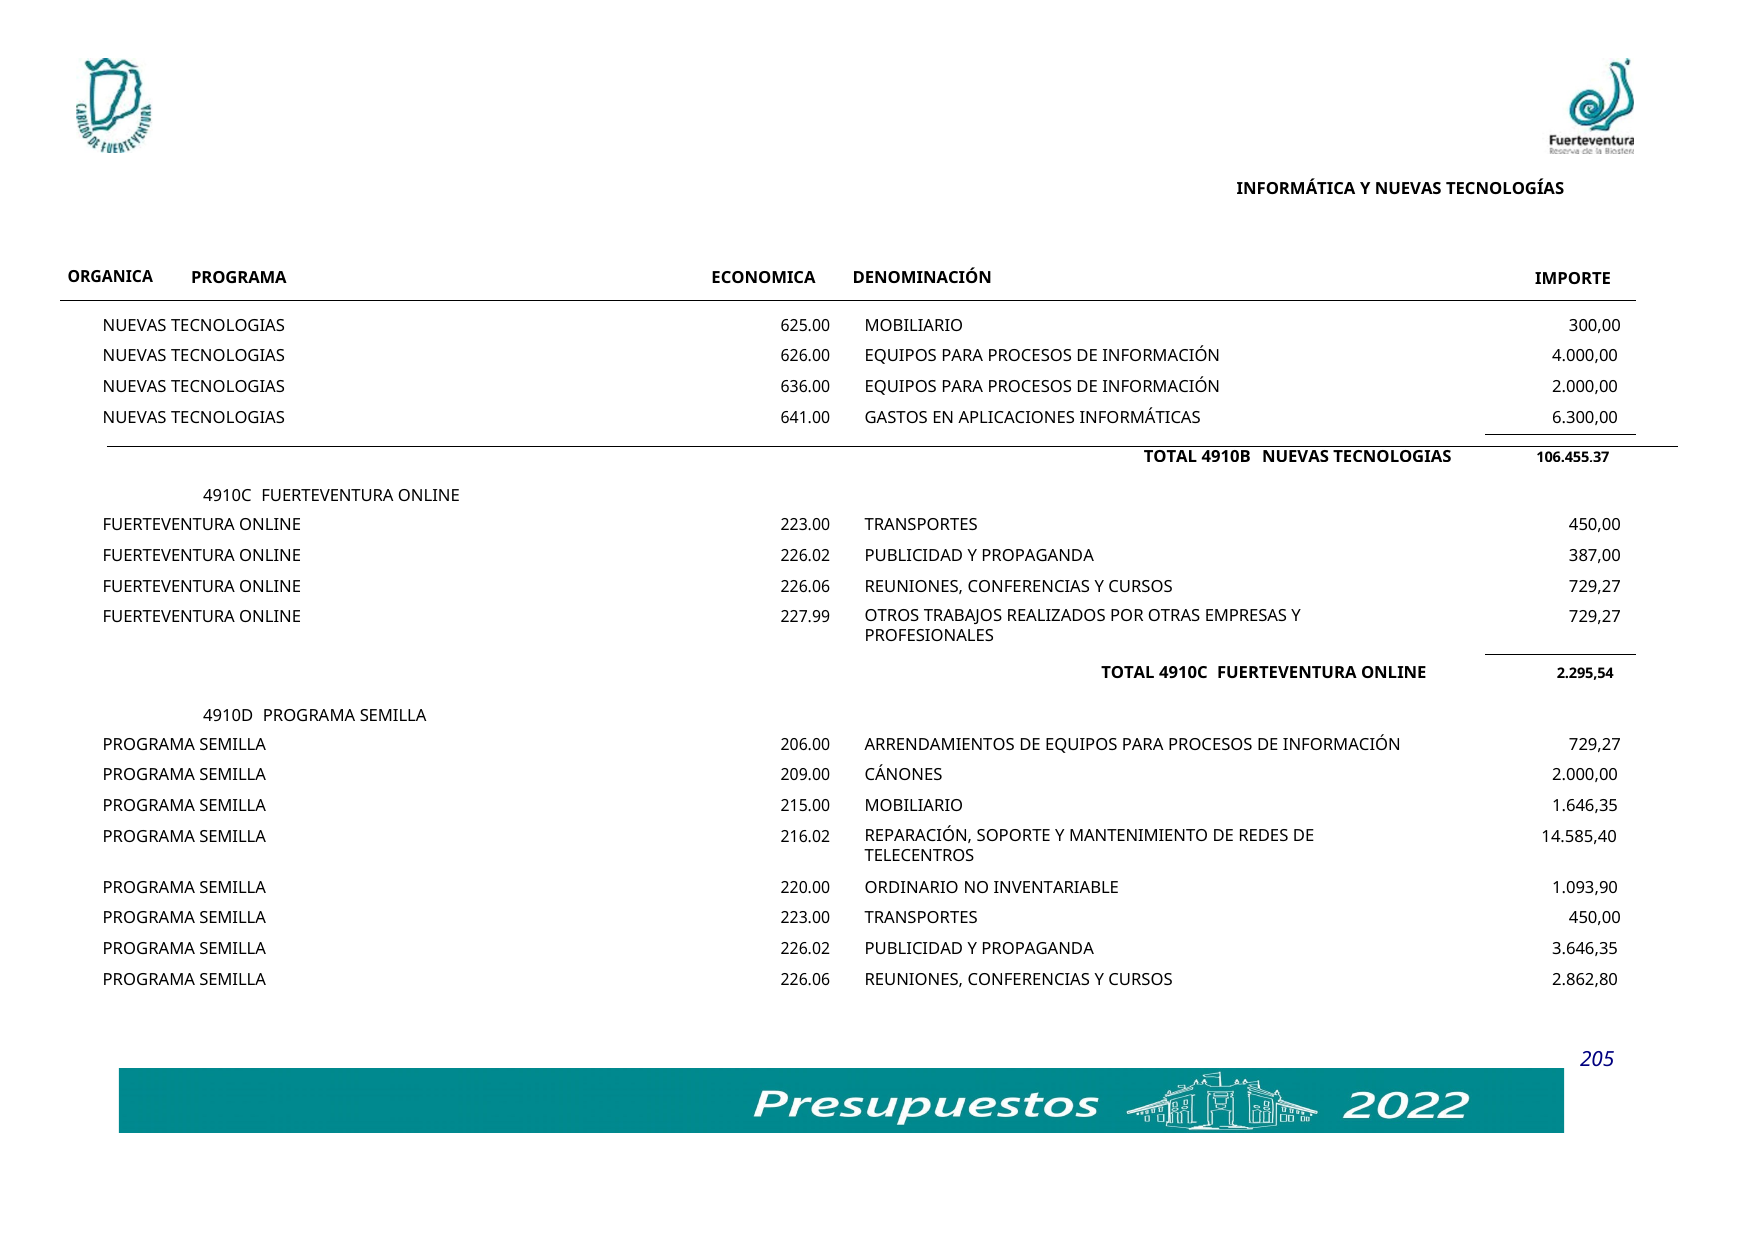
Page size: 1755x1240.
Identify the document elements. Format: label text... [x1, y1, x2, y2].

table_header DENOMINACIÓN [841, 258, 1257, 300]
table_cell 3.646,35 [1485, 933, 1636, 963]
table_cell 2.295,54 [1485, 655, 1636, 681]
table_cell 300,00 [1485, 301, 1636, 340]
table_cell 216.02 [515, 820, 841, 871]
table_cell [1258, 462, 1485, 509]
table_cell 206.00 [515, 729, 841, 759]
table_cell 220.00 [515, 871, 841, 902]
table_cell [1258, 301, 1485, 340]
table_cell [1258, 681, 1485, 729]
table_cell 2.862,80 [1485, 963, 1636, 994]
table_cell FUERTEVENTURA ONLINE [60, 509, 515, 539]
table_cell GASTOS EN APLICACIONES INFORMÁTICAS [841, 401, 1257, 434]
table_cell 625.00 [515, 301, 841, 340]
table_cell 4.000,00 [1485, 340, 1636, 371]
table_cell 2.000,00 [1485, 371, 1636, 401]
table_cell 223.00 [515, 902, 841, 933]
table_cell 1.093,90 [1485, 871, 1636, 902]
table_cell 226.06 [515, 963, 841, 994]
table_cell NUEVAS TECNOLOGIAS [1258, 447, 1485, 462]
table_cell REUNIONES, CONFERENCIAS Y CURSOS [841, 963, 1485, 994]
table_cell 223.00 [515, 509, 841, 539]
table_cell REUNIONES, CONFERENCIAS Y CURSOS [841, 570, 1485, 601]
table_cell PUBLICIDAD Y PROPAGANDA [841, 540, 1485, 570]
table_cell [1485, 462, 1636, 509]
table_cell TOTAL 4910B [841, 447, 1257, 462]
table_header ECONOMICA [515, 258, 841, 300]
table_cell 626.00 [515, 340, 841, 371]
table_cell CÁNONES [841, 759, 1485, 790]
table_cell 226.06 [515, 570, 841, 601]
table_cell 4910D PROGRAMA SEMILLA [60, 681, 515, 729]
table_cell TOTAL 4910C FUERTEVENTURA ONLINE [841, 654, 1485, 681]
table_header IMPORTE [1485, 258, 1636, 300]
table_cell 4910C FUERTEVENTURA ONLINE [60, 462, 515, 509]
table_cell PUBLICIDAD Y PROPAGANDA [841, 933, 1485, 963]
table_cell [60, 434, 515, 462]
table_cell [1258, 401, 1485, 434]
table_cell [1258, 434, 1485, 446]
table_cell PROGRAMA SEMILLA [60, 759, 515, 790]
table_cell ARRENDAMIENTOS DE EQUIPOS PARA PROCESOS DE INFORMACIÓN [841, 729, 1485, 759]
table_cell PROGRAMA SEMILLA [60, 933, 515, 963]
table_cell NUEVAS TECNOLOGIAS [60, 301, 515, 340]
table_cell [841, 462, 1257, 509]
table_cell NUEVAS TECNOLOGIAS [60, 371, 515, 401]
table_cell 215.00 [515, 790, 841, 820]
table_cell REPARACIÓN, SOPORTE Y MANTENIMIENTO DE REDES DE TELECENTROS [841, 820, 1485, 871]
table_cell [60, 654, 515, 681]
table_cell TRANSPORTES [841, 902, 1485, 933]
table_cell ORDINARIO NO INVENTARIABLE [841, 871, 1485, 902]
table_cell [515, 681, 841, 729]
table_cell 1.646,35 [1485, 790, 1636, 820]
table_cell [515, 434, 841, 446]
table_cell 636.00 [515, 371, 841, 401]
table_cell PROGRAMA SEMILLA [60, 820, 515, 871]
table_cell 729,27 [1485, 601, 1636, 654]
table_cell 226.02 [515, 540, 841, 570]
table_cell FUERTEVENTURA ONLINE [60, 540, 515, 570]
table_cell NUEVAS TECNOLOGIAS [60, 340, 515, 371]
table_cell PROGRAMA SEMILLA [60, 729, 515, 759]
table_cell [515, 462, 841, 509]
table_cell [515, 654, 841, 681]
table_cell 641.00 [515, 401, 841, 434]
table_cell 450,00 [1485, 902, 1636, 933]
table_cell 387,00 [1485, 540, 1636, 570]
table_cell FUERTEVENTURA ONLINE [60, 601, 515, 654]
table_cell 2.000,00 [1485, 759, 1636, 790]
table_cell 14.585,40 [1485, 820, 1636, 871]
table_cell PROGRAMA SEMILLA [60, 963, 515, 994]
table_cell [1485, 681, 1636, 729]
table_cell 106.455,37 [1485, 447, 1636, 462]
table_cell OTROS TRABAJOS REALIZADOS POR OTRAS EMPRESAS Y PROFESIONALES [841, 601, 1485, 654]
table_cell PROGRAMA SEMILLA [60, 790, 515, 820]
table_cell [841, 434, 1257, 446]
table_cell EQUIPOS PARA PROCESOS DE INFORMACIÓN [841, 371, 1257, 401]
table_cell EQUIPOS PARA PROCESOS DE INFORMACIÓN [841, 340, 1257, 371]
table_cell PROGRAMA SEMILLA [60, 871, 515, 902]
table_cell 209.00 [515, 759, 841, 790]
table_cell MOBILIARIO [841, 790, 1485, 820]
table_cell TRANSPORTES [841, 509, 1485, 539]
table_header ORGANICA PROGRAMA [60, 258, 515, 300]
table_cell 729,27 [1485, 729, 1636, 759]
table_cell [515, 447, 841, 462]
table_cell 450,00 [1485, 509, 1636, 539]
table_cell [1258, 371, 1485, 401]
table_cell [1485, 435, 1636, 446]
table_cell [1258, 340, 1485, 371]
table_cell 6.300,00 [1485, 401, 1636, 434]
table_cell 729,27 [1485, 570, 1636, 601]
table_cell 226.02 [515, 933, 841, 963]
table_header [1258, 258, 1485, 300]
table_cell FUERTEVENTURA ONLINE [60, 570, 515, 601]
table_cell 227.99 [515, 601, 841, 654]
table_cell NUEVAS TECNOLOGIAS [60, 401, 515, 434]
table_cell MOBILIARIO [841, 301, 1257, 340]
table_cell PROGRAMA SEMILLA [60, 902, 515, 933]
table_cell [841, 681, 1257, 729]
